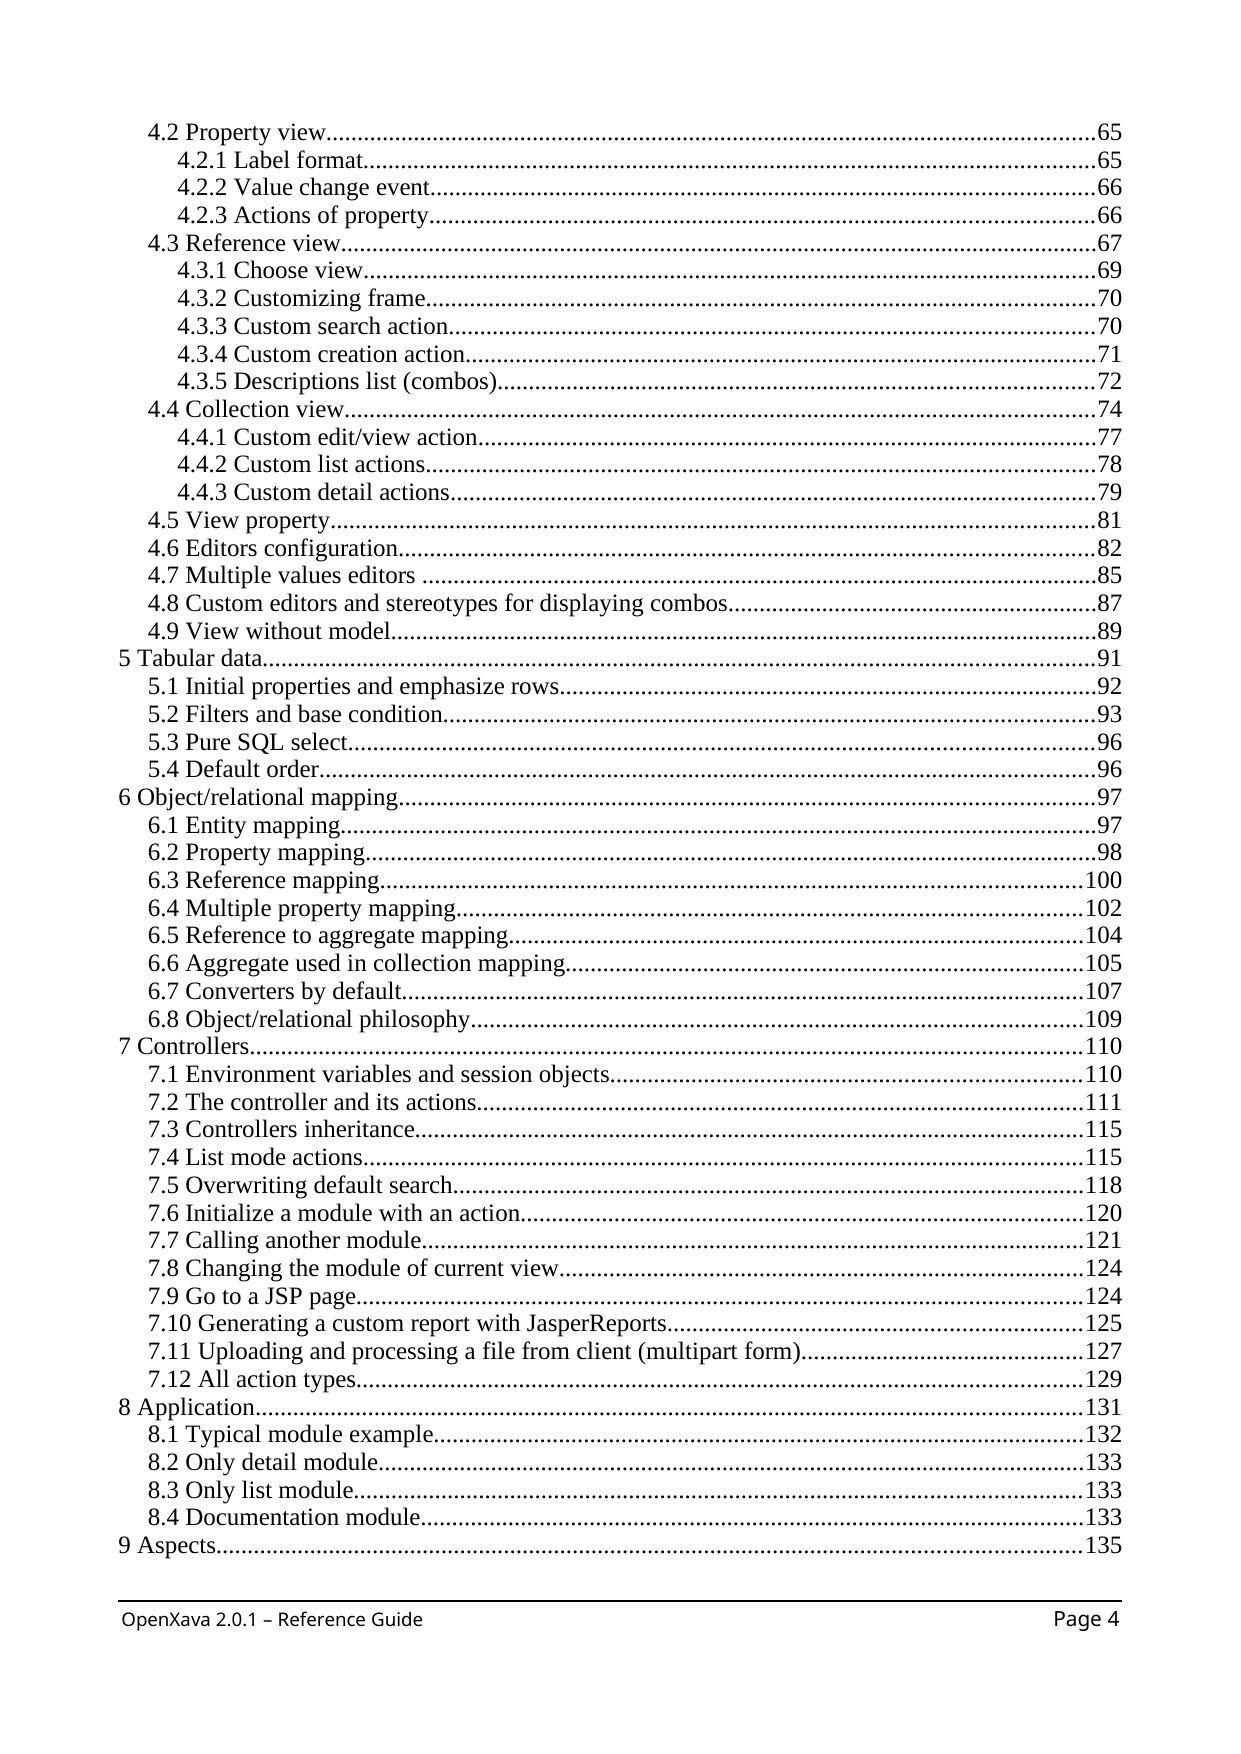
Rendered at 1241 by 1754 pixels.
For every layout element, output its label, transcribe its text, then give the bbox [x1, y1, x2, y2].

text 6.4 Multiple property mapping 102 [148, 894, 1122, 922]
text 7.12 All action types 129 [148, 1365, 1122, 1393]
text 8.4 Documentation module 133 [148, 1503, 1122, 1531]
text 4.3.3 Custom search action 70 [177, 312, 1122, 340]
text 9 Aspects 135 [118, 1531, 1122, 1559]
text 5.2 Filters and base condition 93 [148, 700, 1122, 728]
text 7.4 List mode actions 115 [148, 1143, 1122, 1171]
text 4.2.2 Value change event 66 [177, 173, 1122, 201]
text 4.3.1 Choose view 69 [177, 257, 1122, 284]
text 7.1 Environment variables and session objects 110 [148, 1060, 1122, 1088]
text 4.8 Custom editors and stereotypes for displaying combos 87 [148, 589, 1122, 617]
text 4.3.4 Custom creation action 71 [177, 340, 1122, 367]
text 4.2.3 Actions of property 66 [177, 201, 1122, 229]
text 4.2 Property view 65 [148, 118, 1122, 146]
text 4.6 Editors configuration 82 [148, 534, 1122, 561]
text 5.1 Initial properties and emphasize rows 92 [148, 672, 1122, 700]
text 6.7 Converters by default 107 [148, 977, 1122, 1005]
text 7.10 Generating a custom report with JasperReports 125 [148, 1309, 1122, 1337]
text 5.3 Pure SQL select 96 [148, 728, 1122, 755]
text 4.3.5 Descriptions list (combos) 72 [177, 367, 1122, 395]
text 8.3 Only list module 133 [148, 1476, 1122, 1503]
text 5.4 Default order 96 [148, 755, 1122, 783]
text 4.9 View without model 89 [148, 617, 1122, 644]
text 4.7 Multiple values editors 85 [148, 561, 1122, 589]
text 7.8 Changing the module of current view 124 [148, 1254, 1122, 1282]
text 6.2 Property mapping 98 [148, 838, 1122, 866]
text 5 Tabular data 91 [118, 644, 1122, 672]
text 4.4.2 Custom list actions 78 [177, 451, 1122, 478]
text 6.1 Entity mapping 97 [148, 811, 1122, 838]
text 4.3 Reference view 67 [148, 229, 1122, 257]
text 4.4 Collection view 74 [148, 395, 1122, 423]
text 6.5 Reference to aggregate mapping 104 [148, 922, 1122, 949]
text 4.3.2 Customizing frame 70 [177, 284, 1122, 312]
text 7.5 Overwriting default search 118 [148, 1171, 1122, 1199]
text 6.3 Reference mapping 100 [148, 866, 1122, 894]
text 7.3 Controllers inheritance 115 [148, 1116, 1122, 1143]
text 4.4.1 Custom edit/view action 77 [177, 423, 1122, 451]
text 7 Controllers 110 [118, 1032, 1122, 1060]
text 4.2.1 Label format 65 [177, 146, 1122, 173]
text 4.5 View property 81 [148, 506, 1122, 534]
text 7.2 The controller and its actions 111 [148, 1088, 1122, 1116]
text 8.2 Only detail module 133 [148, 1448, 1122, 1476]
text 7.9 Go to a JSP page 124 [148, 1282, 1122, 1309]
text 6 Object/relational mapping 97 [118, 783, 1122, 811]
text 6.8 Object/relational philosophy 109 [148, 1005, 1122, 1032]
text 4.4.3 Custom detail actions 79 [177, 478, 1122, 506]
text 7.6 Initialize a module with an action 120 [148, 1199, 1122, 1226]
text 6.6 Aggregate used in collection mapping 105 [148, 949, 1122, 977]
text 7.7 Calling another module 121 [148, 1226, 1122, 1254]
text 8.1 Typical module example 132 [148, 1420, 1122, 1448]
text 8 Application 131 [118, 1393, 1122, 1420]
text 7.11 Uploading and processing a file from client (multipart form) 127 [148, 1337, 1122, 1365]
